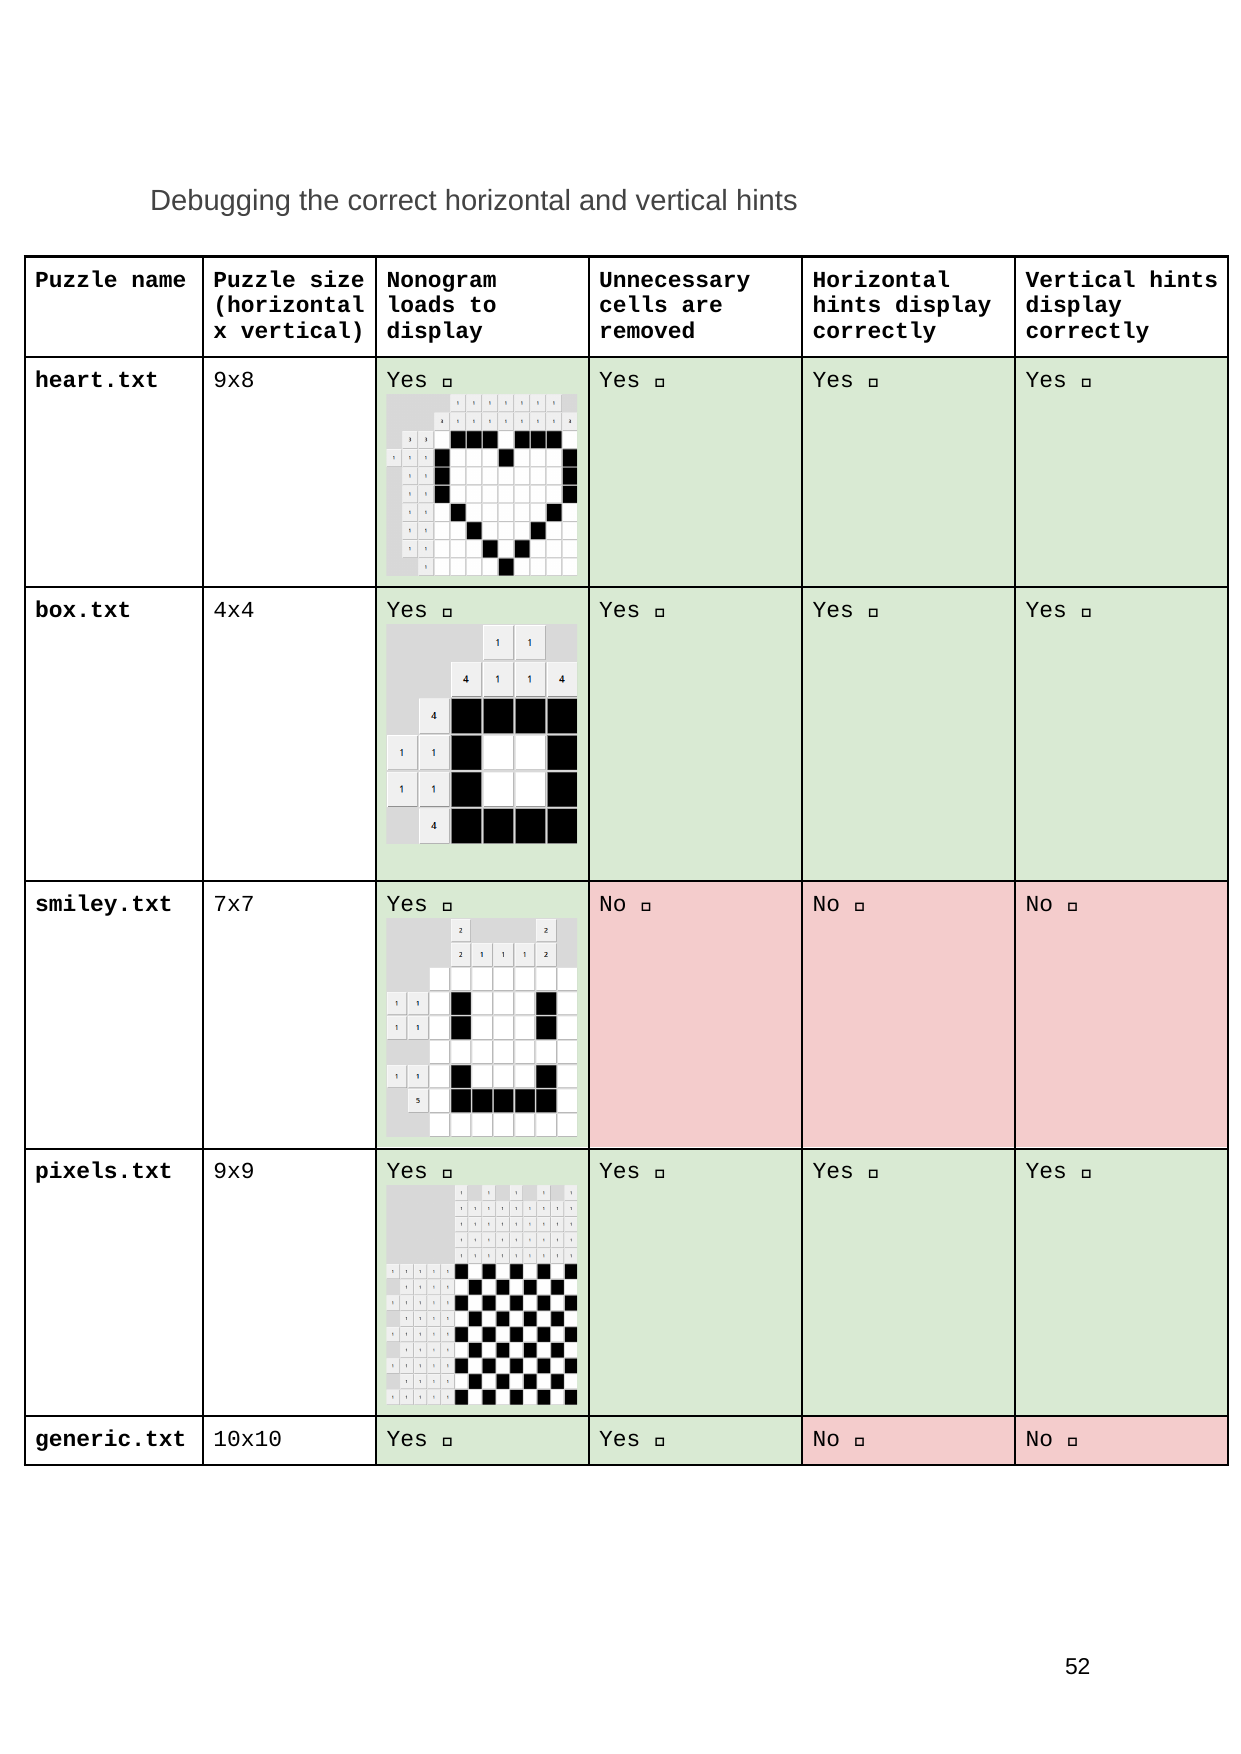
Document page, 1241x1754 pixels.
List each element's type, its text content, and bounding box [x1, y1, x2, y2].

table_header Nonogram loads to display [377, 258, 588, 356]
table_cell box.txt [26, 588, 202, 880]
picture [386, 624, 578, 844]
table_header Puzzle size (horizontal x vertical) [204, 258, 375, 356]
table_cell heart.txt [26, 358, 202, 586]
table_cell Yes ✅ [590, 588, 801, 880]
table_cell Yes ✅ [590, 358, 801, 586]
table_cell Yes ✅ [1016, 1150, 1227, 1415]
table_cell Yes ✅ [377, 358, 588, 586]
table_cell Yes ✅ [590, 1417, 801, 1464]
picture [386, 1185, 578, 1405]
table_cell No 🚫 [1016, 882, 1227, 1147]
table_cell Yes ✅ [803, 588, 1014, 880]
table_cell Yes ✅ [377, 588, 588, 880]
table_cell No 🚫 [590, 882, 801, 1147]
table_cell Yes ✅ [803, 1150, 1014, 1415]
table_cell No 🚫 [803, 1417, 1014, 1464]
table_header Horizontal hints display correctly [803, 258, 1014, 356]
table_cell Yes ✅ [377, 1417, 588, 1464]
subtitle Debugging the correct horizontal and vertical hints [150, 183, 1090, 217]
table_cell No 🚫 [803, 882, 1014, 1147]
table_cell 9x9 [204, 1150, 375, 1415]
table_cell pixels.txt [26, 1150, 202, 1415]
table_header Unnecessary cells are removed [590, 258, 801, 356]
table_header Vertical hints display correctly [1016, 258, 1227, 356]
table_cell 4x4 [204, 588, 375, 880]
picture [386, 918, 578, 1137]
table_cell No 🚫 [1016, 1417, 1227, 1464]
table_cell smiley.txt [26, 882, 202, 1147]
table_cell Yes ✅ [377, 1150, 588, 1415]
table_cell 7x7 [204, 882, 375, 1147]
table_cell generic.txt [26, 1417, 202, 1464]
table_cell Yes ✅ [377, 882, 588, 1147]
table_cell Yes ✅ [1016, 358, 1227, 586]
table_cell Yes ✅ [590, 1150, 801, 1415]
table_cell 9x8 [204, 358, 375, 586]
table_cell Yes ✅ [803, 358, 1014, 586]
picture [386, 394, 578, 576]
table_cell 10x10 [204, 1417, 375, 1464]
table_cell Yes ✅ [1016, 588, 1227, 880]
table_header Puzzle name [26, 258, 202, 356]
